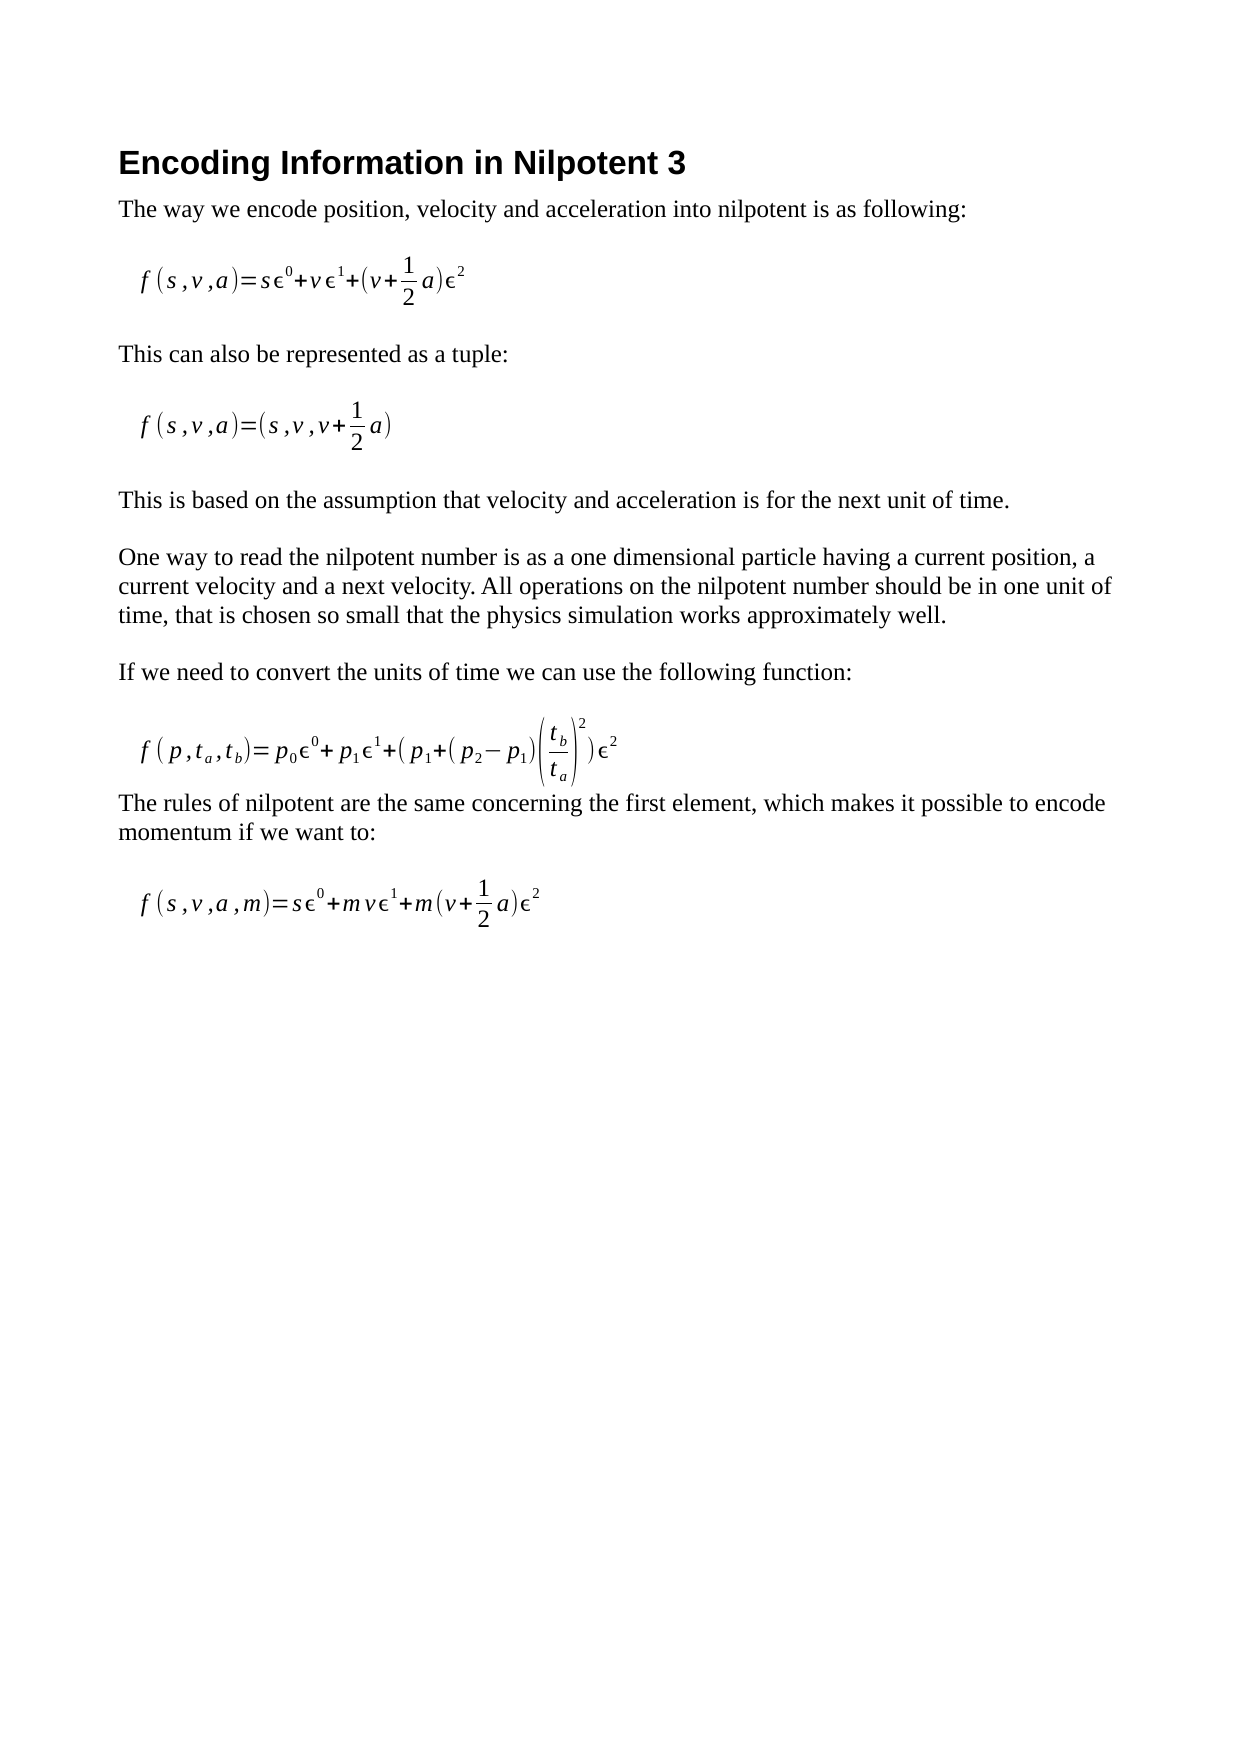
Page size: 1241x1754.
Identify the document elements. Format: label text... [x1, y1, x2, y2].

text The way we encode position, velocity and acceleration into nilpotent is as following: [118, 194, 1122, 223]
subtitle Encoding Information in Nilpotent 3 [118, 143, 1122, 182]
text The rules of nilpotent are the same concerning the first element, which makes it possible to encode momentum if we want to: [118, 788, 1122, 846]
text If we need to convert the units of time we can use the following function: [118, 657, 1122, 686]
text This can also be represented as a tuple: [118, 339, 1122, 368]
text This is based on the assumption that velocity and acceleration is for the next unit of time. [118, 397, 1122, 513]
text One way to read the nilpotent number is as a one dimensional particle having a current position, a current velocity and a next velocity. All operations on the nilpotent number should be in one unit of time, that is chosen so small that the physics simulation works approximately well. [118, 542, 1122, 628]
